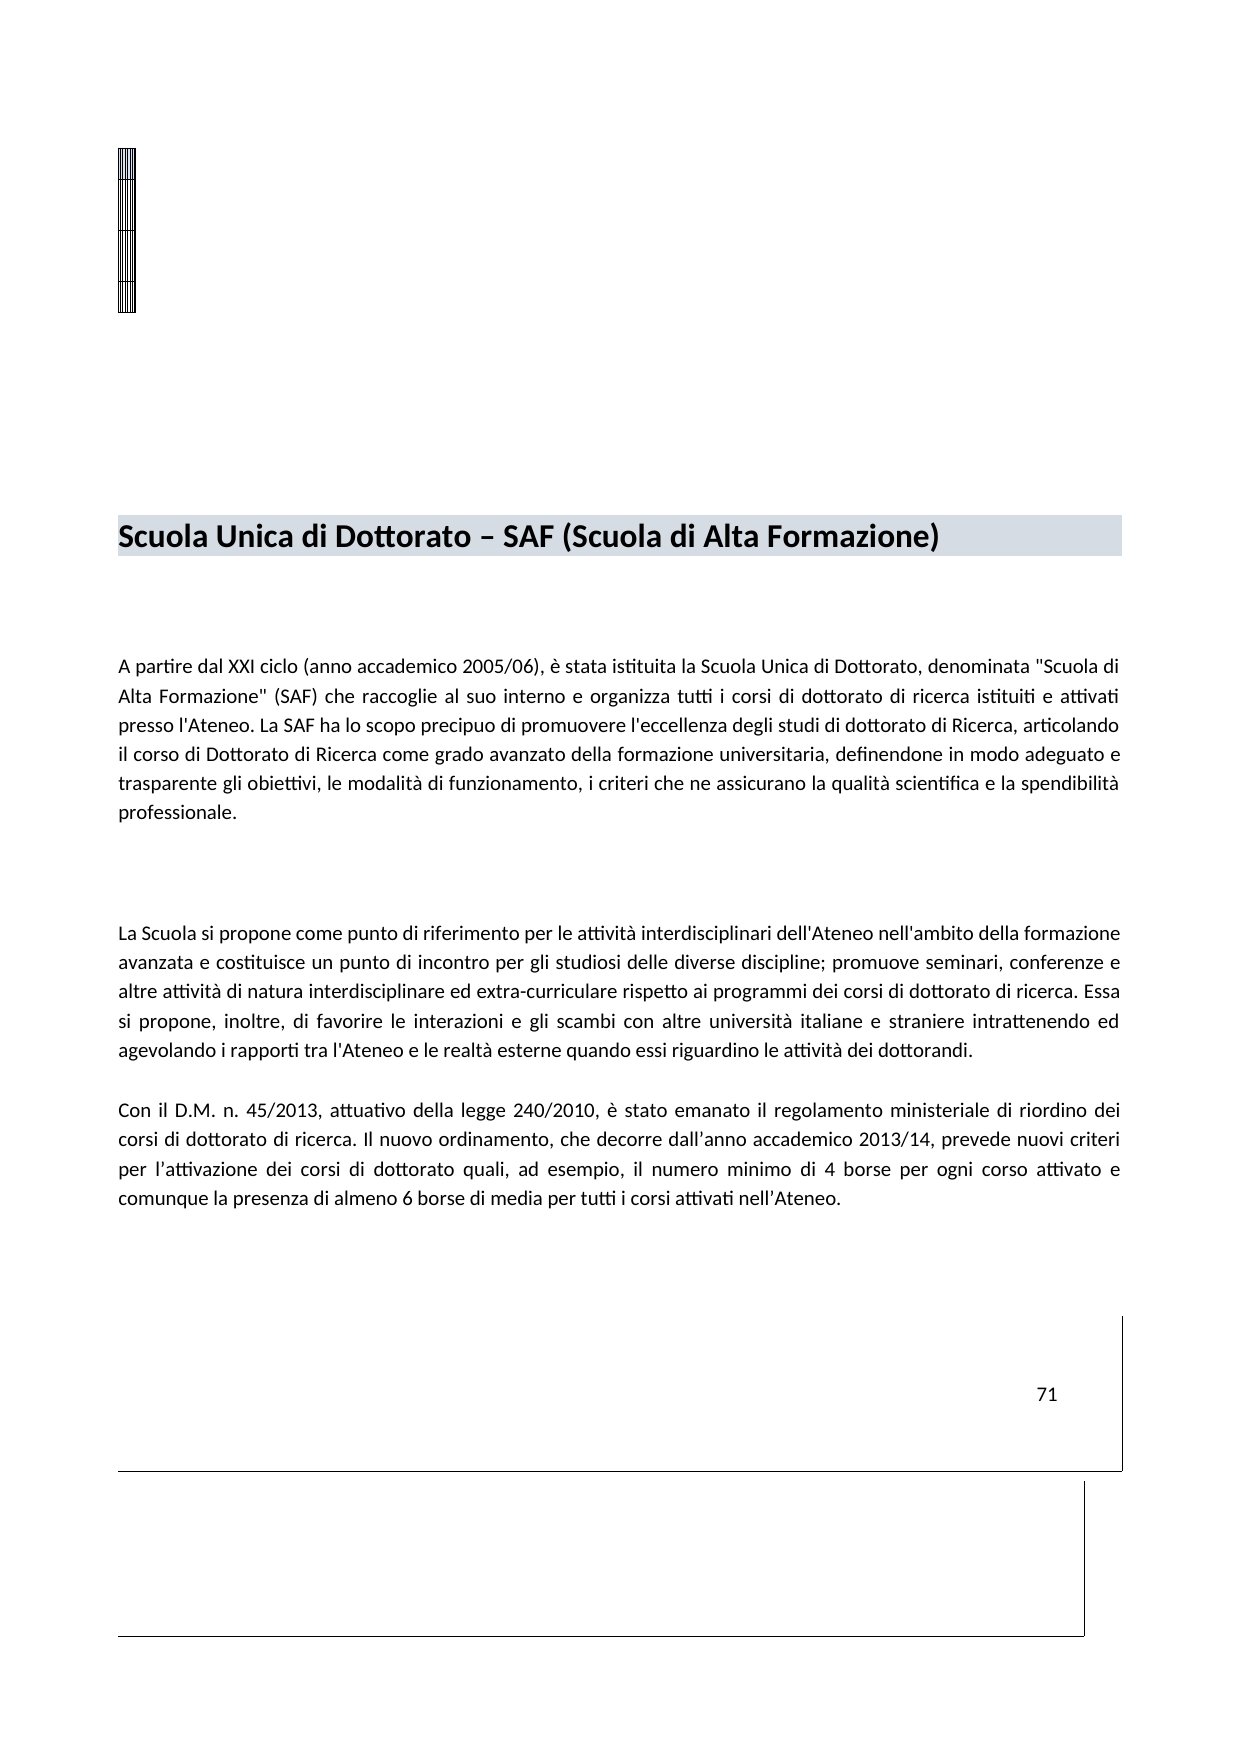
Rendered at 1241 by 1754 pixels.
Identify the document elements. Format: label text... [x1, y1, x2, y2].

text La Scuola si propone come punto di riferimento per le attività interdisciplinari dell'Ateneo nell'ambito della formazione avanzata e costituisce un punto di incontro per gli studiosi delle diverse discipline; promuove seminari, conferenze e altre attività di natura interdisciplinare ed extra-curriculare rispetto ai programmi dei corsi di dottorato di ricerca. Essa si propone, inoltre, di favorire le interazioni e gli scambi con altre università italiane e straniere intrattenendo ed agevolando i rapporti tra l'Ateneo e le realtà esterne quando essi riguardino le attività dei dottorandi. [118, 920, 1122, 1062]
text Scuola Unica di Dottorato – SAF (Scuola di Alta Formazione) [118, 515, 1122, 556]
text A partire dal XXI ciclo (anno accademico 2005/06), è stata istituita la Scuola Unica di Dottorato, denominata "Scuola di Alta Formazione" (SAF) che raccoglie al suo interno e organizza tutti i corsi di dottorato di ricerca istituiti e attivati presso l'Ateneo. La SAF ha lo scopo precipuo di promuovere l'eccellenza degli studi di dottorato di Ricerca, articolando il corso di Dottorato di Ricerca come grado avanzato della formazione universitaria, definendone in modo adeguato e trasparente gli obiettivi, le modalità di funzionamento, i criteri che ne assicurano la qualità scientifica e la spendibilità professionale. [118, 654, 1122, 825]
text Con il D.M. n. 45/2013, attuativo della legge 240/2010, è stato emanato il regolamento ministeriale di riordino dei corsi di dottorato di ricerca. Il nuovo ordinamento, che decorre dall’anno accademico 2013/14, prevede nuovi criteri per l’attivazione dei corsi di dottorato quali, ad esempio, il numero minimo di 4 borse per ogni corso attivato e comunque la presenza di almeno 6 borse di media per tutti i corsi attivati nell’Ateneo. [118, 1097, 1122, 1210]
